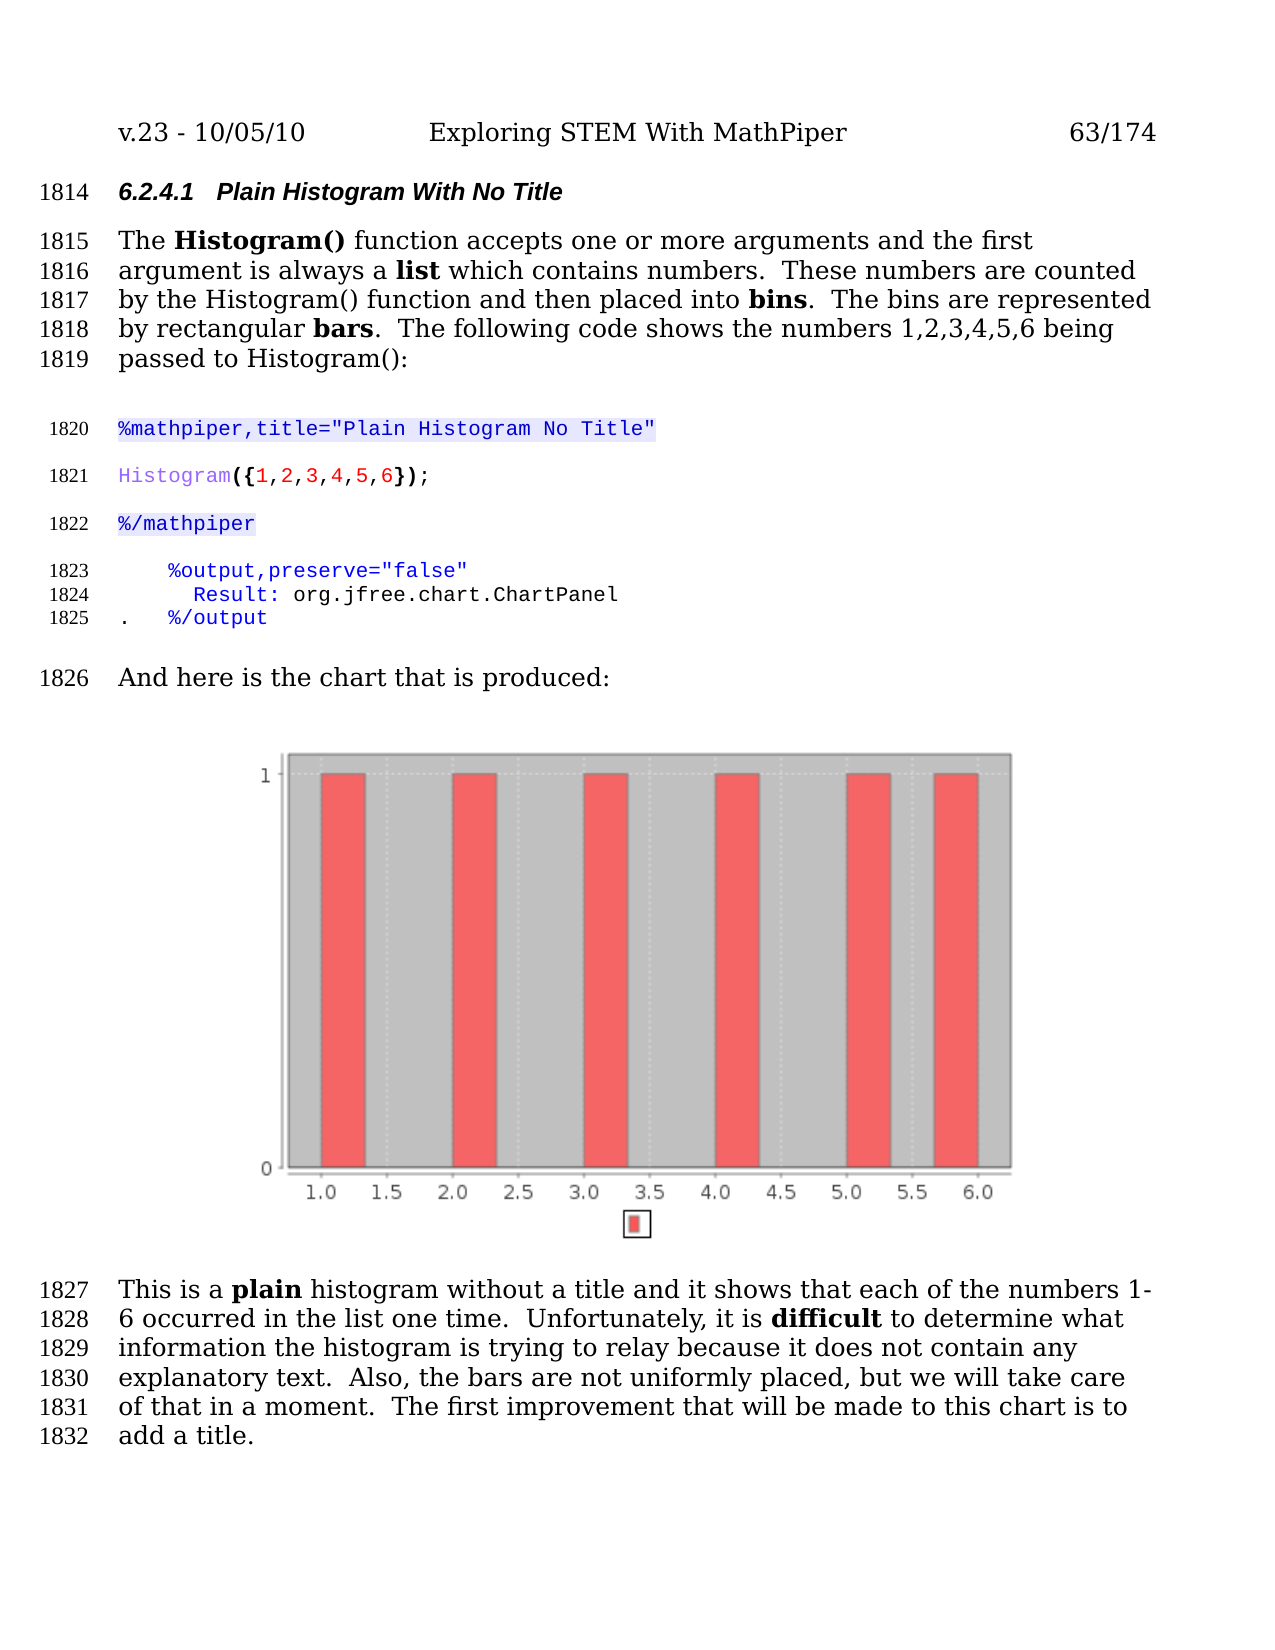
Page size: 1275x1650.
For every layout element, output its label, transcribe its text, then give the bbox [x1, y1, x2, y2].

text %mathpiper,title="Plain Histogram No Title" [118, 418, 1157, 442]
text %/mathpiper [118, 513, 1157, 536]
subtitle Plain Histogram With No Title [118, 177, 1157, 205]
text . %/output [118, 607, 1157, 631]
text %output,preserve="false" [118, 560, 1157, 584]
text This is a plain histogram without a title and it shows that each of the numbers 1-6 occurred in the list one time. Unfortunately, it is difficult to determine what information the histogram is trying to relay because it does not contain any explanatory text. Also, the bars are not uniformly placed, but we will take care of that in a moment. The first improvement that will be made to this chart is to add a title. [118, 1275, 1157, 1450]
text And here is the chart that is produced: [118, 664, 1157, 693]
picture [245, 743, 1030, 1240]
text Result: org.jfree.chart.ChartPanel [118, 584, 1157, 607]
text Histogram({1,2,3,4,5,6}); [118, 466, 1157, 489]
text The Histogram() function accepts one or more arguments and the first argument is always a list which contains numbers. These numbers are counted by the Histogram() function and then placed into bins. The bins are represented by rectangular bars. The following code shows the numbers 1,2,3,4,5,6 being passed to Histogram(): [118, 226, 1157, 373]
